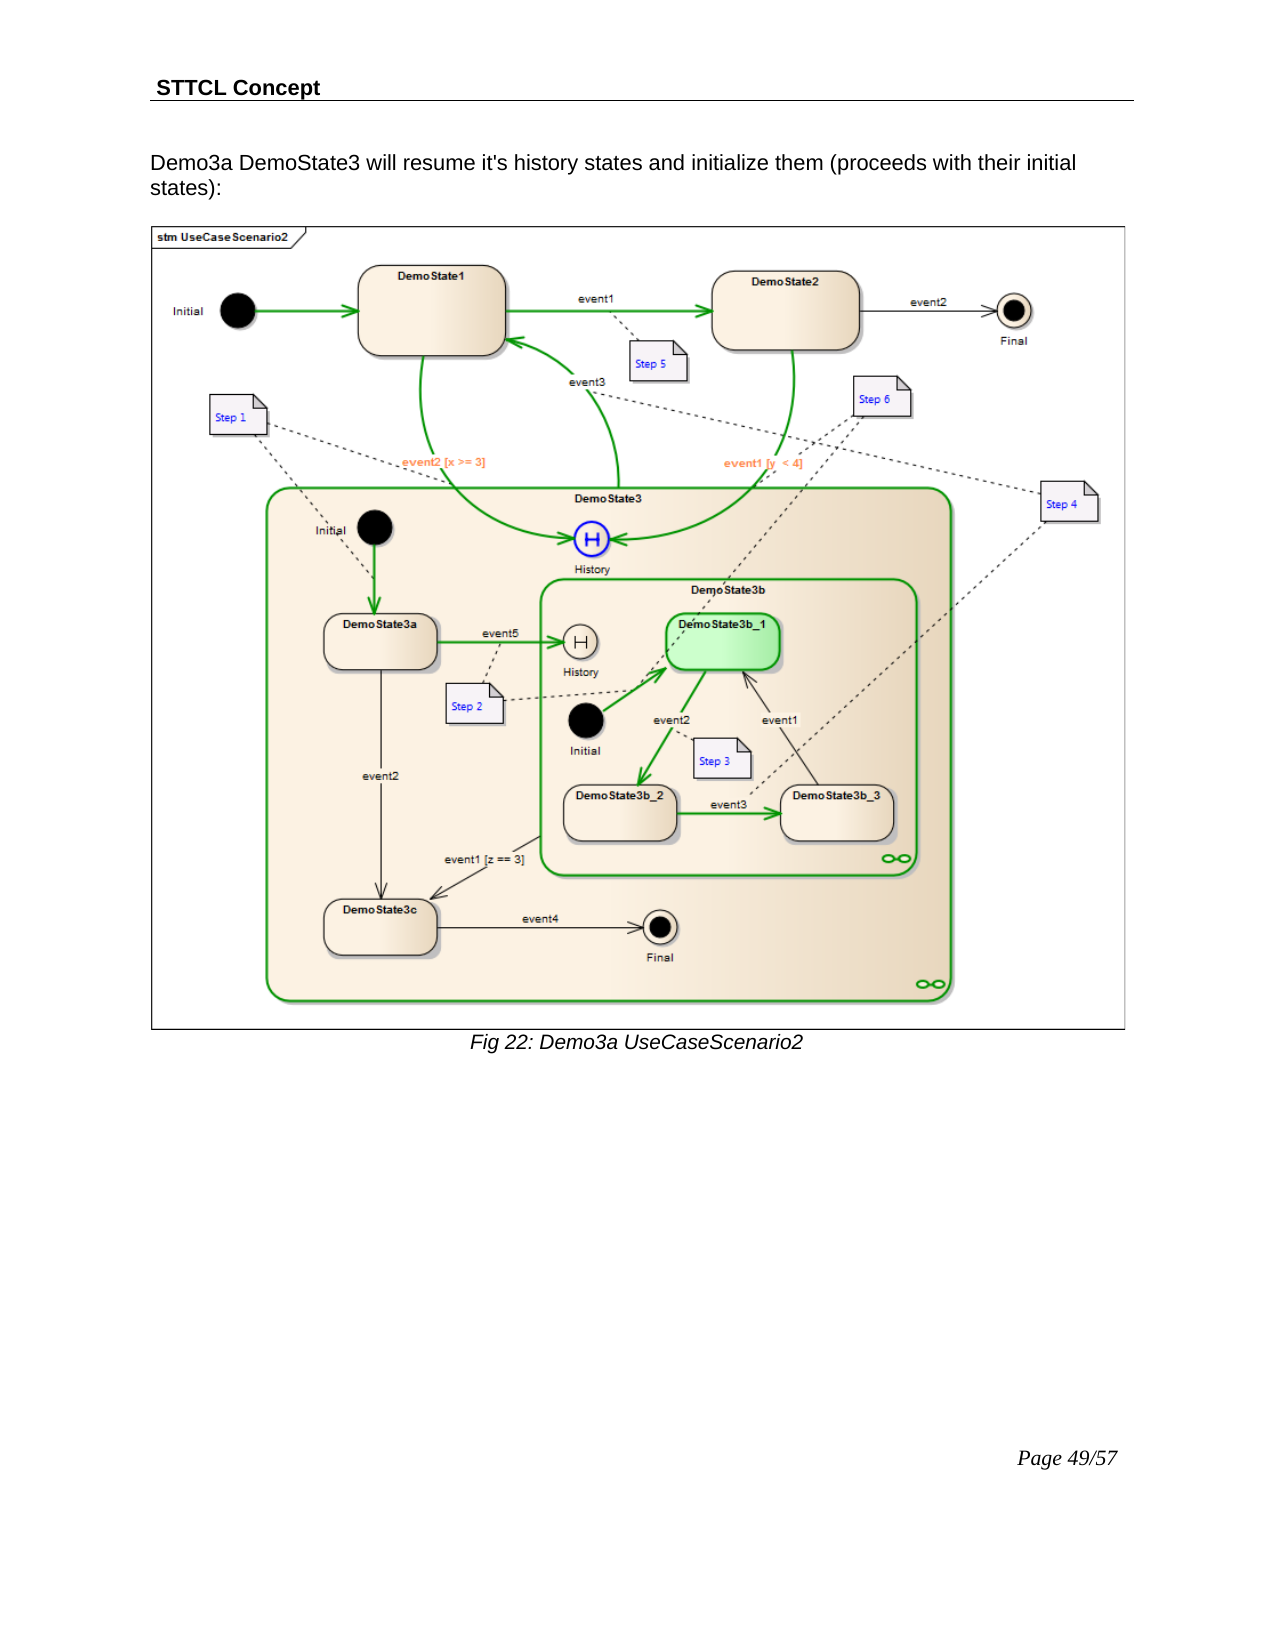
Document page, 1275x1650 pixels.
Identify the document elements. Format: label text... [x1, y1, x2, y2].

picture [150, 225, 1125, 1030]
text Demo3a DemoState3 will resume it's history states and initialize them (proceeds with their initial states): [150, 150, 1125, 200]
text Fig 22: Demo3a UseCaseScenario2 [150, 1030, 1125, 1053]
